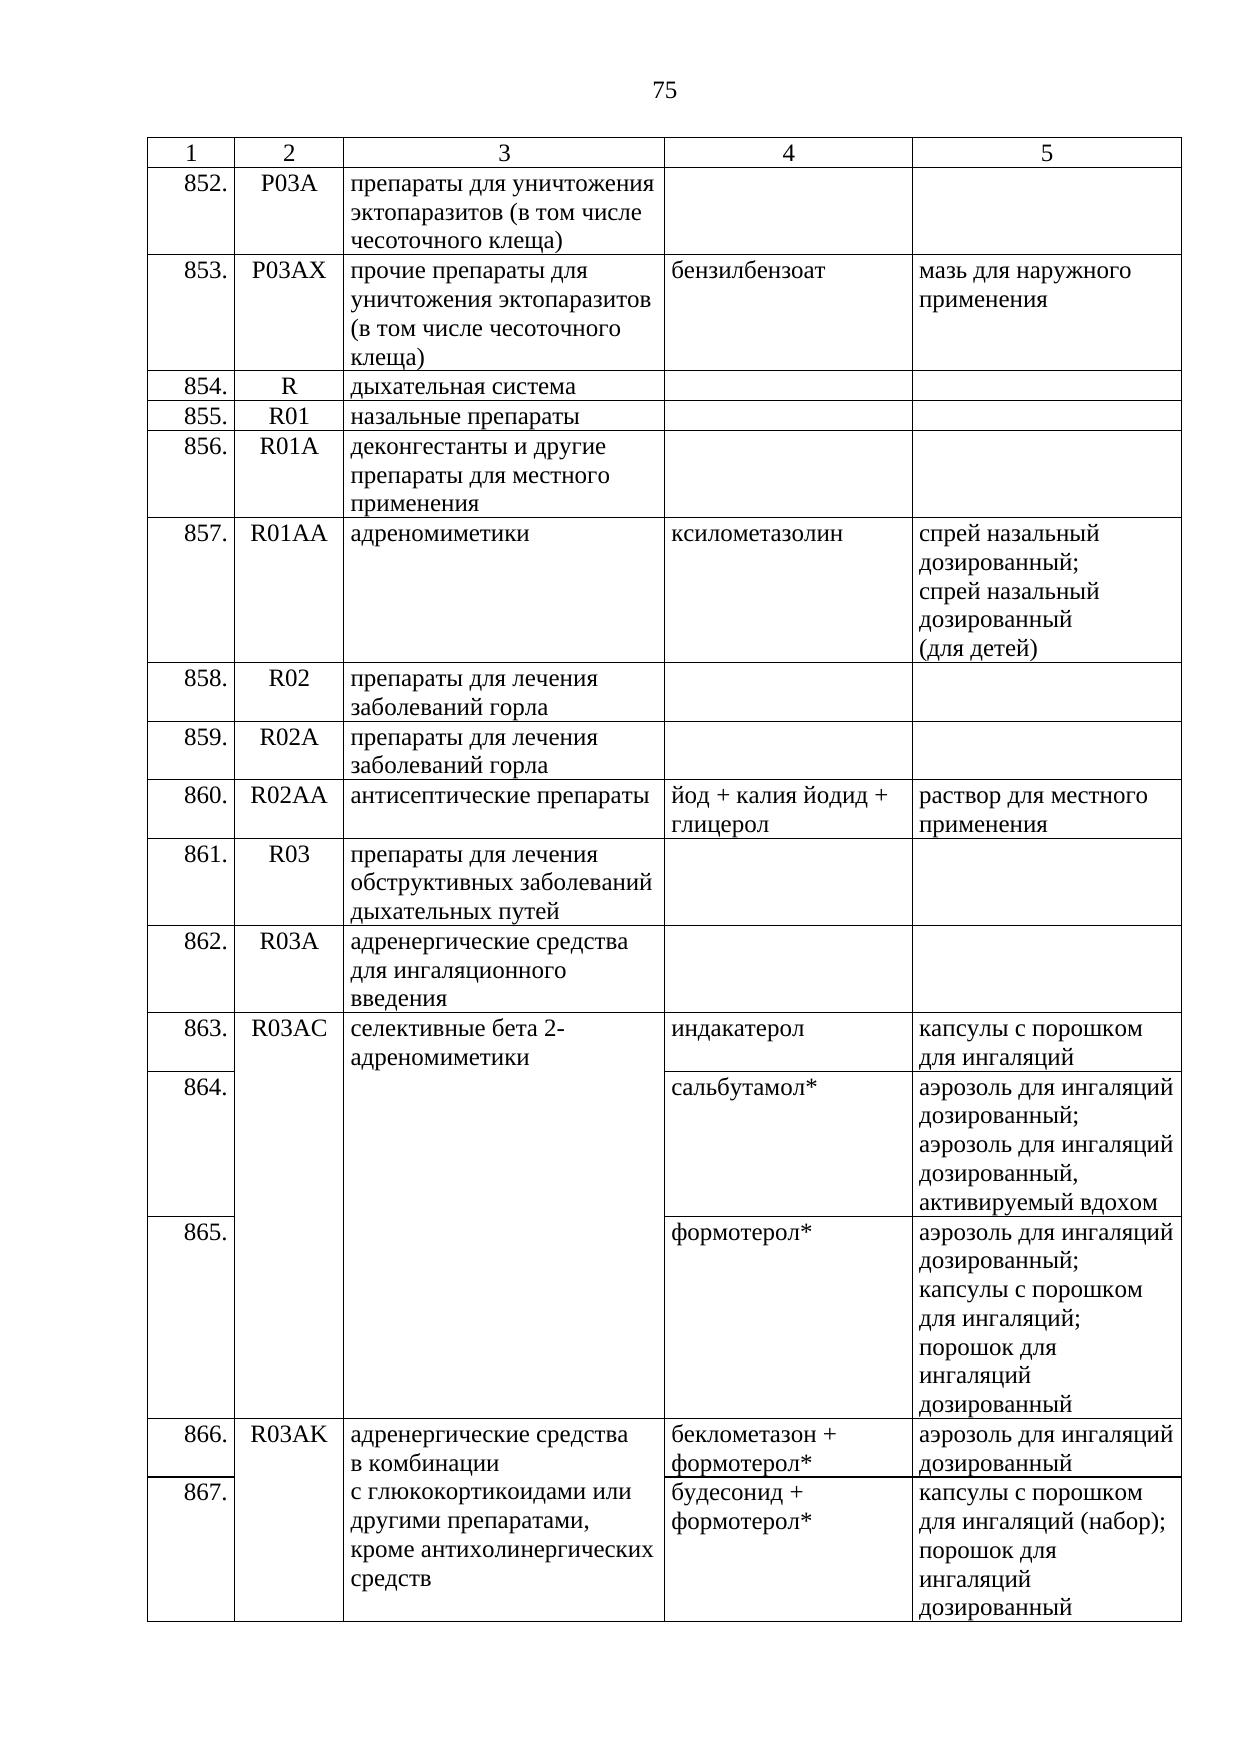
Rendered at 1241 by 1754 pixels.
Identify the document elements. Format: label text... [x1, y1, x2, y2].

table_header 5 [913, 138, 1181, 167]
table_cell [913, 722, 1181, 779]
table_cell R02A [235, 722, 343, 779]
table_header 2 [235, 138, 343, 167]
table_cell раствор для местного применения [913, 780, 1181, 838]
table_cell [913, 663, 1181, 721]
table_cell R02 [235, 663, 343, 721]
table_cell аэрозоль для ингаляций дозированный; аэрозоль для ингаляций дозированный, активируемый вдохом [913, 1072, 1181, 1216]
table_cell R03AC [235, 1013, 343, 1418]
table_header 3 [344, 138, 664, 167]
table_cell [665, 401, 912, 430]
table_header 1 [148, 138, 234, 167]
table_cell йод + калия йодид + глицерол [665, 780, 912, 838]
table_cell R [235, 371, 343, 400]
table_cell [148, 518, 234, 662]
table_cell [913, 371, 1181, 400]
table_cell препараты для лечения заболеваний горла [344, 663, 664, 721]
table_cell R01 [235, 401, 343, 430]
table_cell R02AA [235, 780, 343, 838]
table_cell [665, 663, 912, 721]
table_cell R01A [235, 431, 343, 517]
table_cell [913, 168, 1181, 254]
table_cell капсулы с порошком для ингаляций (набор); порошок для ингаляций дозированный [913, 1478, 1181, 1621]
table_cell [148, 255, 234, 370]
table_cell капсулы с порошком для ингаляций [913, 1013, 1181, 1071]
table_cell сальбутамол* [665, 1072, 912, 1216]
table_cell [913, 926, 1181, 1012]
table_cell препараты для лечения обструктивных заболеваний дыхательных путей [344, 839, 664, 925]
table_cell R03 [235, 839, 343, 925]
table_cell [148, 722, 234, 779]
table_cell [913, 839, 1181, 925]
table_cell [148, 1478, 234, 1621]
table_cell адренергические средства в комбинации с глюкокортикоидами или другими препаратами, кроме антихолинергических средств [344, 1419, 664, 1621]
table_cell [913, 431, 1181, 517]
table_cell прочие препараты для уничтожения эктопаразитов (в том числе чесоточного клеща) [344, 255, 664, 370]
table_cell [148, 926, 234, 1012]
table_cell [665, 168, 912, 254]
table_header 4 [665, 138, 912, 167]
table_cell [148, 1072, 234, 1216]
table_cell P03A [235, 168, 343, 254]
table_cell препараты для лечения заболеваний горла [344, 722, 664, 779]
table_cell аэрозоль для ингаляций дозированный [913, 1419, 1181, 1476]
table_cell [148, 663, 234, 721]
table_cell [665, 431, 912, 517]
table_cell [148, 371, 234, 400]
table_cell [665, 926, 912, 1012]
table_cell [665, 371, 912, 400]
table_cell [148, 431, 234, 517]
table_cell ксилометазолин [665, 518, 912, 662]
table_cell R01AA [235, 518, 343, 662]
table_cell дыхательная система [344, 371, 664, 400]
table_cell назальные препараты [344, 401, 664, 430]
table_cell [148, 780, 234, 838]
table_cell беклометазон + формотерол* [665, 1419, 912, 1476]
table_cell спрей назальный дозированный; спрей назальный дозированный (для детей) [913, 518, 1181, 662]
table_cell индакатерол [665, 1013, 912, 1071]
table_cell будесонид + формотерол* [665, 1478, 912, 1621]
table_cell деконгестанты и другие препараты для местного применения [344, 431, 664, 517]
table_cell [148, 401, 234, 430]
table_cell аэрозоль для ингаляций дозированный; капсулы с порошком для ингаляций; порошок для ингаляций дозированный [913, 1217, 1181, 1418]
table_cell адренергические средства для ингаляционного введения [344, 926, 664, 1012]
table_cell бензилбензоат [665, 255, 912, 370]
table_cell адреномиметики [344, 518, 664, 662]
table_cell R03AK [235, 1419, 343, 1621]
table_cell [148, 168, 234, 254]
table_cell [148, 839, 234, 925]
table_cell селективные бета 2-адреномиметики [344, 1013, 664, 1418]
table_cell антисептические препараты [344, 780, 664, 838]
table_cell [148, 1419, 234, 1476]
table_cell формотерол* [665, 1217, 912, 1418]
table_cell препараты для уничтожения эктопаразитов (в том числе чесоточного клеща) [344, 168, 664, 254]
table_cell [148, 1013, 234, 1071]
table_cell R03A [235, 926, 343, 1012]
table_cell [665, 722, 912, 779]
table_cell [148, 1217, 234, 1418]
table_cell P03AX [235, 255, 343, 370]
table_cell [913, 401, 1181, 430]
table_cell мазь для наружного применения [913, 255, 1181, 370]
table_cell [665, 839, 912, 925]
